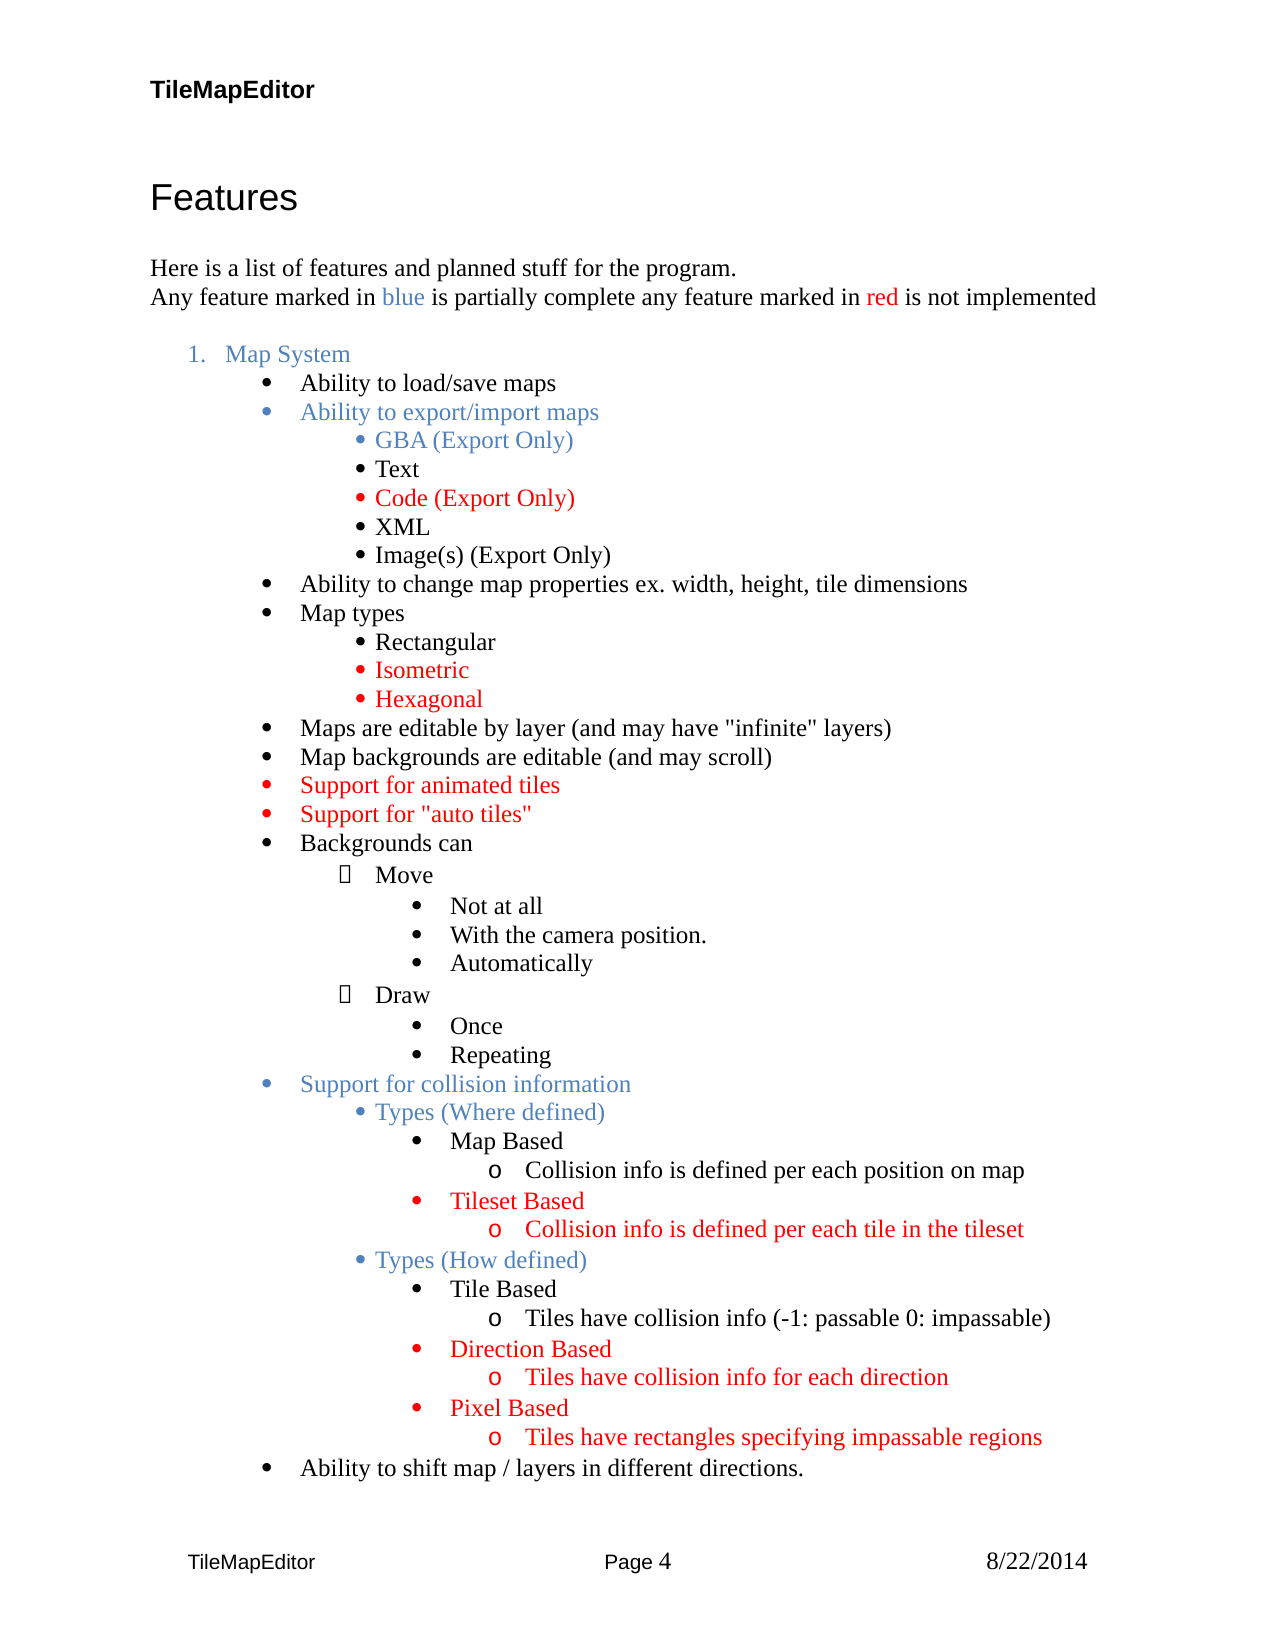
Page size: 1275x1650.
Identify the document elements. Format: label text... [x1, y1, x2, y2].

list Code (Export Only) [356, 483, 1125, 512]
subtitle Features [150, 175, 1125, 218]
text Here is a list of features and planned stuff for the program. [150, 253, 1125, 282]
list Support for animated tiles [262, 771, 1125, 799]
list Collision info is defined per each tile in the tileset [487, 1214, 1125, 1245]
list Tiles have collision info for each direction [487, 1362, 1125, 1393]
list Collision info is defined per each position on map [487, 1155, 1125, 1186]
list Types (Where defined) [356, 1097, 1125, 1126]
list Automatically [412, 948, 1125, 977]
list Ability to change map properties ex. width, height, tile dimensions [262, 569, 1125, 598]
list Map backgrounds are editable (and may scroll) [262, 742, 1125, 771]
list Map types [262, 598, 1125, 627]
list Types (How defined) [356, 1245, 1125, 1274]
list Once [412, 1011, 1125, 1040]
list Ability to load/save maps [262, 368, 1125, 397]
list Repeating [412, 1040, 1125, 1069]
list Hexagonal [356, 684, 1125, 713]
list Image(s) (Export Only) [356, 541, 1125, 569]
list Support for "auto tiles" [262, 799, 1125, 828]
list Move [337, 857, 1125, 891]
list Backgrounds can [262, 828, 1125, 857]
list Not at all [412, 891, 1125, 920]
list Ability to shift map / layers in different directions. [262, 1453, 1125, 1482]
list Map Based [412, 1126, 1125, 1155]
list With the camera position. [412, 920, 1125, 948]
text Any feature marked in blue is partially complete any feature marked in red is not implemented [150, 282, 1125, 311]
list Tiles have collision info (-1: passable 0: impassable) [487, 1303, 1125, 1334]
list Support for collision information [262, 1069, 1125, 1097]
list Direction Based [412, 1334, 1125, 1362]
list Tileset Based [412, 1186, 1125, 1214]
list Draw [337, 977, 1125, 1011]
list Rectangular [356, 627, 1125, 656]
list Tile Based [412, 1274, 1125, 1303]
list Text [356, 454, 1125, 483]
list Pixel Based [412, 1393, 1125, 1422]
list Maps are editable by layer (and may have "infinite" layers) [262, 713, 1125, 742]
list Isometric [356, 656, 1125, 684]
list Map System [187, 339, 1125, 368]
list XML [356, 512, 1125, 541]
list GBA (Export Only) [356, 426, 1125, 454]
list Tiles have rectangles specifying impassable regions [487, 1422, 1125, 1453]
list Ability to export/import maps [262, 397, 1125, 426]
